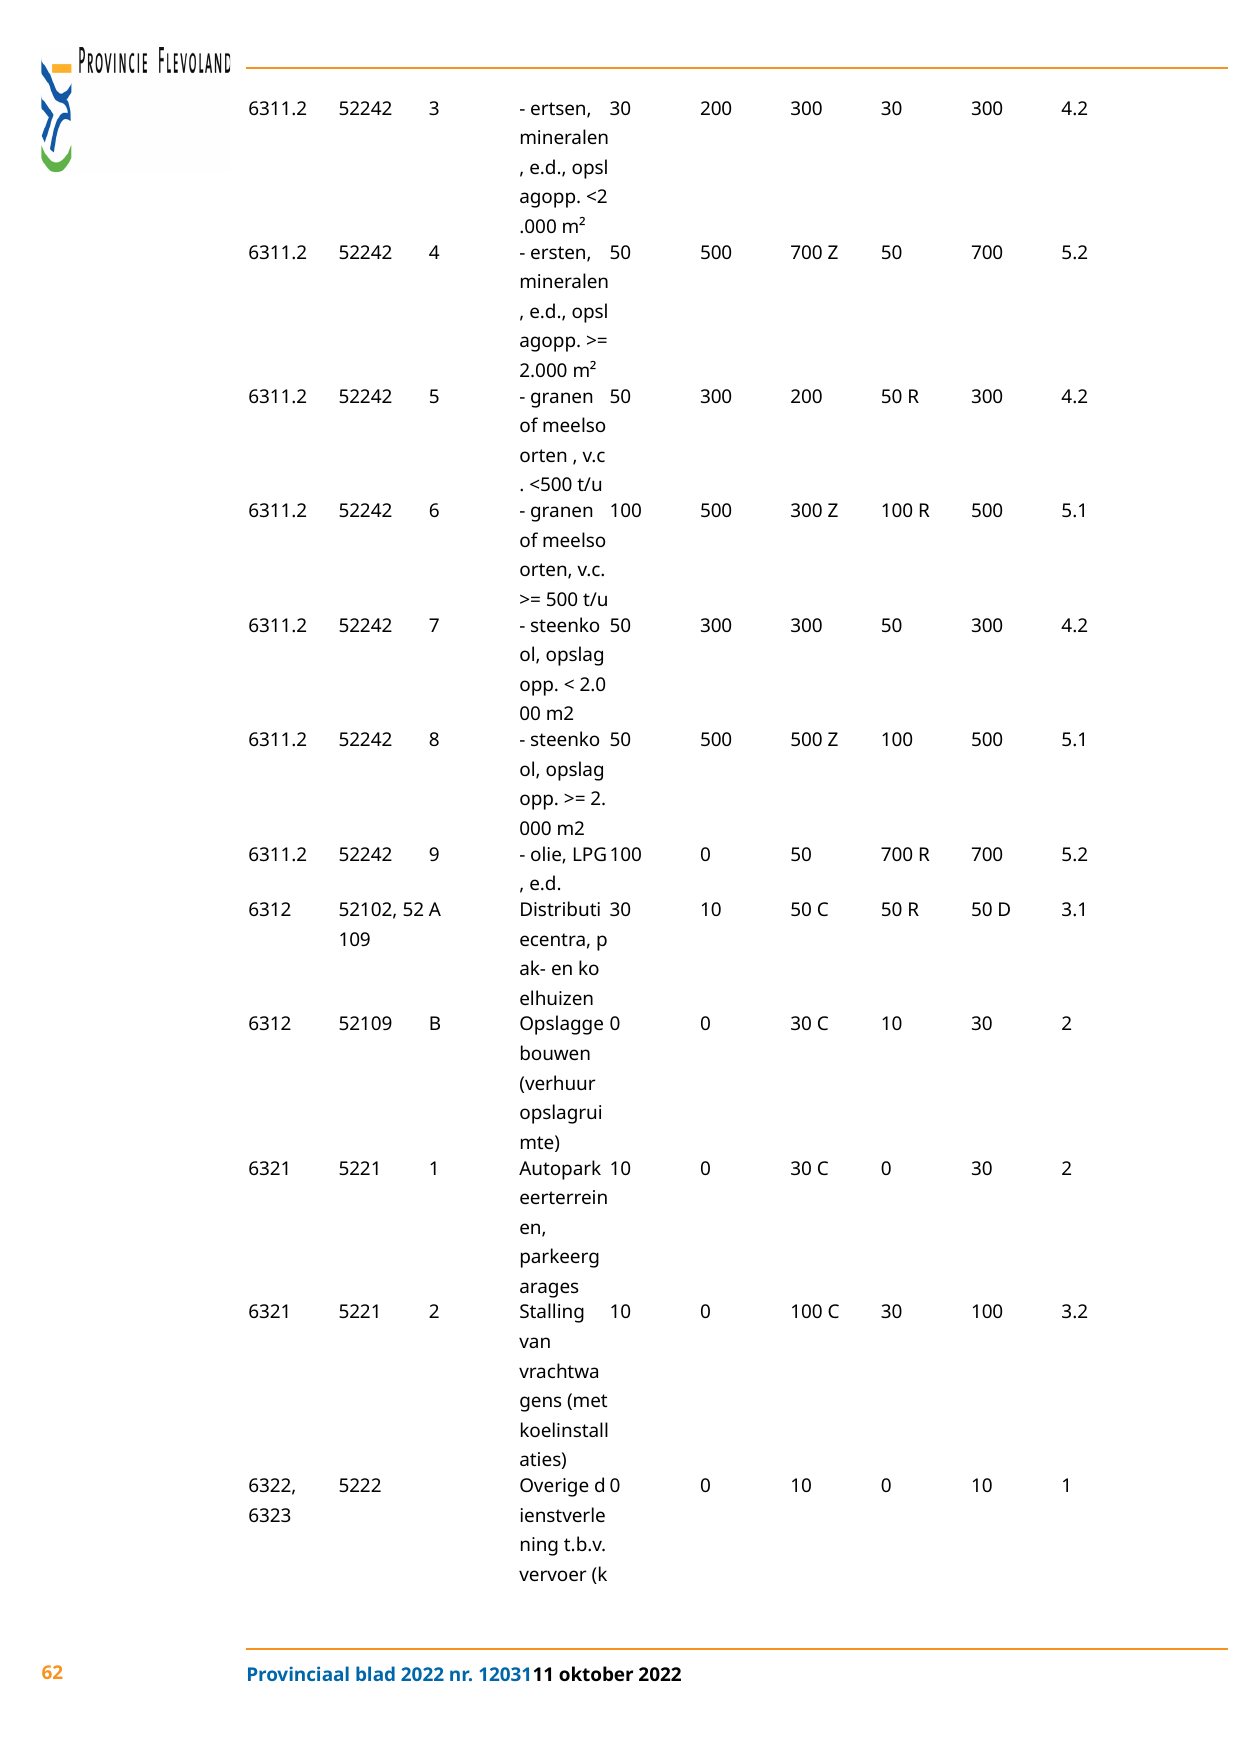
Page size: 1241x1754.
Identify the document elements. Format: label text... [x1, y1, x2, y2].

table_cell 100 C [790, 1299, 881, 1472]
table_cell - steenkool, opslagopp. >= 2.000 m2 [519, 726, 609, 841]
table_cell 6311.2 [248, 841, 338, 896]
table_cell Stalling van vrachtwagens (met koelinstallaties) [519, 1299, 609, 1472]
table_cell - granen of meelsoorten, v.c.>= 500 t/u [519, 498, 609, 612]
table_cell 500 [971, 726, 1061, 841]
table_cell 5.1 [1061, 498, 1152, 612]
table_cell 6321 [248, 1155, 338, 1299]
table_cell 52242 [338, 239, 429, 383]
table_cell 5.1 [1061, 726, 1152, 841]
table_cell 6 [429, 498, 519, 612]
table_cell 50 [609, 239, 700, 383]
table_cell 50 [609, 612, 700, 726]
table_cell 50 C [790, 896, 881, 1011]
table_cell 50 [609, 383, 700, 497]
table_cell 6311.2 [248, 612, 338, 726]
table_cell 6311.2 [248, 498, 338, 612]
table_cell - ertsen, mineralen, e.d., opslagopp. <2.000 m² [519, 95, 609, 239]
table_cell 10 [881, 1011, 971, 1155]
table_cell 0 [881, 1155, 971, 1299]
table_cell 30 C [790, 1011, 881, 1155]
table_cell 10 [609, 1299, 700, 1472]
table_cell 30 [971, 1155, 1061, 1299]
table_cell 4.2 [1061, 383, 1152, 497]
table_cell 52242 [338, 95, 429, 239]
table_cell 300 [971, 612, 1061, 726]
table_cell 10 [609, 1155, 700, 1299]
table_cell 52242 [338, 498, 429, 612]
table_cell 10 [790, 1473, 881, 1587]
table_cell 700 Z [790, 239, 881, 383]
table_cell 200 [790, 383, 881, 497]
table_cell 6311.2 [248, 239, 338, 383]
table_cell 0 [609, 1011, 700, 1155]
table_cell 50 D [971, 896, 1061, 1011]
table_cell 300 [790, 612, 881, 726]
table_cell 5221 [338, 1155, 429, 1299]
table_cell 5.2 [1061, 239, 1152, 383]
table_cell 700 R [881, 841, 971, 896]
table_cell 200 [700, 95, 790, 239]
table_cell 50 [609, 726, 700, 841]
table_cell 1 [1061, 1473, 1152, 1587]
table_cell 300 [971, 383, 1061, 497]
table_cell 50 R [881, 896, 971, 1011]
table_cell 3.2 [1061, 1299, 1152, 1472]
table_cell 500 [700, 726, 790, 841]
table_cell 500 [700, 239, 790, 383]
table_cell 5222 [338, 1473, 429, 1587]
table_cell 0 [700, 1473, 790, 1587]
table_cell 2 [1061, 1155, 1152, 1299]
table_cell 2 [429, 1299, 519, 1472]
table_cell 300 Z [790, 498, 881, 612]
table_cell 4 [429, 239, 519, 383]
table_cell 700 [971, 841, 1061, 896]
table_cell 100 [881, 726, 971, 841]
table_cell 30 [881, 95, 971, 239]
table_cell 5 [429, 383, 519, 497]
table_cell 4.2 [1061, 612, 1152, 726]
table_cell 7 [429, 612, 519, 726]
table_cell 100 [609, 498, 700, 612]
table_cell 10 [971, 1473, 1061, 1587]
table_cell 6312 [248, 896, 338, 1011]
table_cell 5221 [338, 1299, 429, 1472]
table_cell - ersten, mineralen, e.d., opslagopp. >=2.000 m² [519, 239, 609, 383]
table_cell A [429, 896, 519, 1011]
table_cell 52242 [338, 841, 429, 896]
table_cell 2 [1061, 1011, 1152, 1155]
table_cell Overige dienstverlening t.b.v.vervoer (k [519, 1473, 609, 1587]
table_cell 50 R [881, 383, 971, 497]
table_cell 6312 [248, 1011, 338, 1155]
table_cell 6322, 6323 [248, 1473, 338, 1587]
table_cell 0 [700, 1011, 790, 1155]
picture [41, 47, 231, 172]
table_cell 30 [971, 1011, 1061, 1155]
table_cell 100 [971, 1299, 1061, 1472]
table_cell 4.2 [1061, 95, 1152, 239]
table_cell 300 [700, 612, 790, 726]
table_cell 0 [881, 1473, 971, 1587]
table_cell 500 [700, 498, 790, 612]
table_cell 100 [609, 841, 700, 896]
table_cell Distributiecentra, pak- en koelhuizen [519, 896, 609, 1011]
table_cell 700 [971, 239, 1061, 383]
table_cell 0 [700, 1155, 790, 1299]
table_cell 52242 [338, 612, 429, 726]
table_cell 100 R [881, 498, 971, 612]
table_cell 500 [971, 498, 1061, 612]
table_cell 6321 [248, 1299, 338, 1472]
table_cell 30 [609, 95, 700, 239]
table_cell 300 [971, 95, 1061, 239]
table_cell 30 C [790, 1155, 881, 1299]
table_cell 0 [700, 841, 790, 896]
table_cell - granen of meelsoorten , v.c. <500 t/u [519, 383, 609, 497]
table_cell 1 [429, 1155, 519, 1299]
table_cell 6311.2 [248, 95, 338, 239]
table_cell 500 Z [790, 726, 881, 841]
table_cell 6311.2 [248, 383, 338, 497]
table_cell Opslaggebouwen (verhuur opslagruimte) [519, 1011, 609, 1155]
table_cell 50 [790, 841, 881, 896]
table_cell 52102, 52109 [338, 896, 429, 1011]
table_cell 6311.2 [248, 726, 338, 841]
table_cell - olie, LPG, e.d. [519, 841, 609, 896]
table_cell 3 [429, 95, 519, 239]
table_cell 52242 [338, 383, 429, 497]
table_cell 30 [609, 896, 700, 1011]
table_cell 9 [429, 841, 519, 896]
table_cell 52242 [338, 726, 429, 841]
table_cell 52109 [338, 1011, 429, 1155]
table_cell B [429, 1011, 519, 1155]
table_cell 8 [429, 726, 519, 841]
table_cell - steenkool, opslagopp. < 2.000 m2 [519, 612, 609, 726]
table_cell Autoparkeerterreinen, parkeergarages [519, 1155, 609, 1299]
table_cell 30 [881, 1299, 971, 1472]
table_cell 10 [700, 896, 790, 1011]
table_cell 300 [700, 383, 790, 497]
table_cell 50 [881, 239, 971, 383]
table_cell 0 [609, 1473, 700, 1587]
table_cell 0 [700, 1299, 790, 1472]
table_cell 3.1 [1061, 896, 1152, 1011]
table_cell 5.2 [1061, 841, 1152, 896]
table_cell [429, 1473, 519, 1587]
table_cell 50 [881, 612, 971, 726]
table_cell 300 [790, 95, 881, 239]
